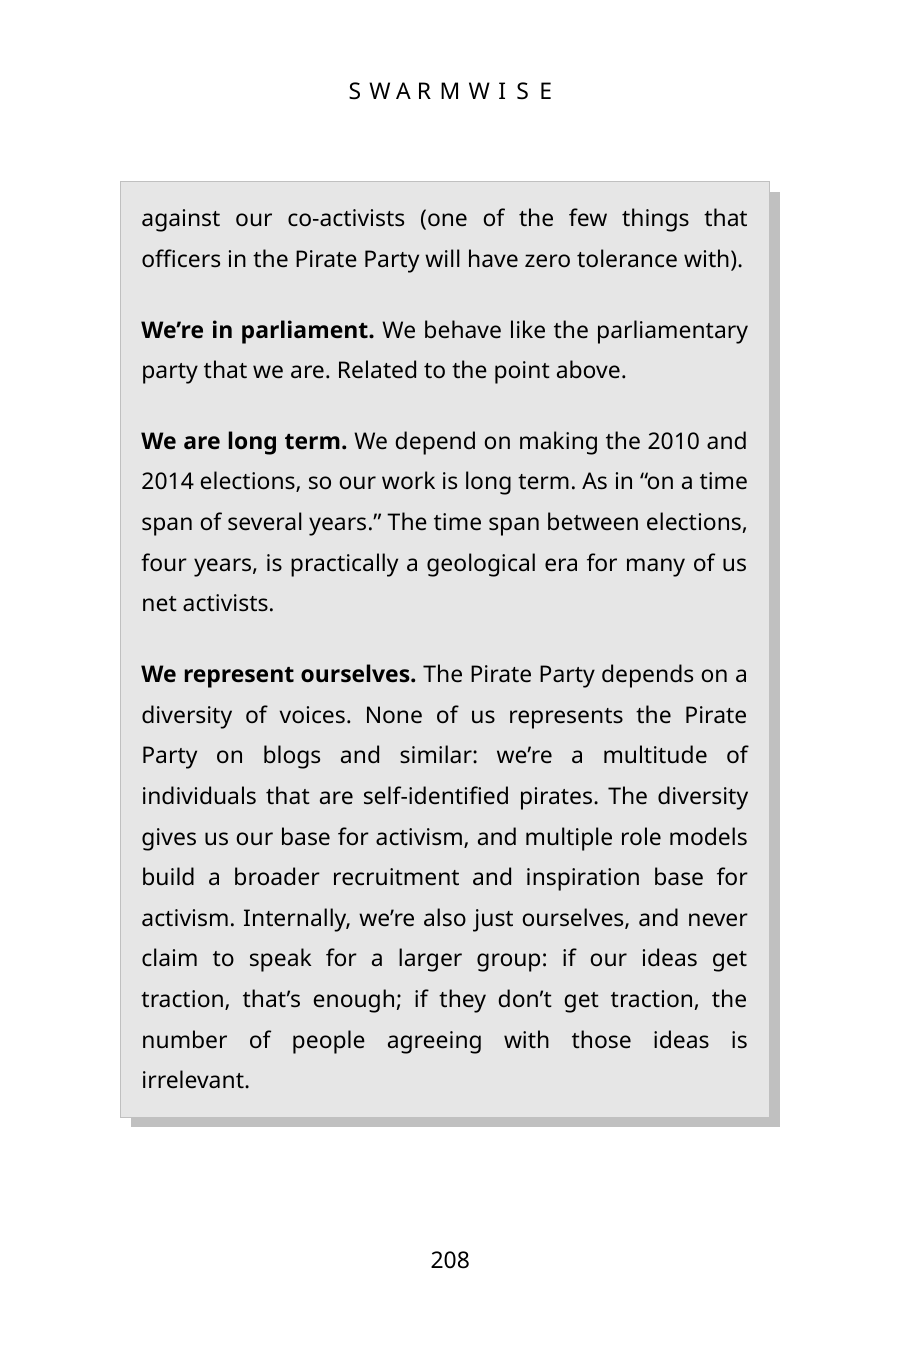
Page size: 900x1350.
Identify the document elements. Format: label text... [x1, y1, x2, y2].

text against our co-activists (one of the few things that officers in the Pirate Party will have zero tolerance with). [121, 182, 769, 274]
text We’re in parliament. We behave like the parliamentary party that we are. Related to the point above. [121, 292, 769, 386]
text We are long term. We depend on making the 2010 and 2014 elections, so our work is long term. As in “on a time span of several years.” The time span between elections, four years, is practically a geological era for many of us net activists. [121, 404, 769, 619]
text We represent ourselves. The Pirate Party depends on a diversity of voices. None of us represents the Pirate Party on blogs and similar: we’re a multitude of individuals that are self-identified pirates. The diversity gives us our base for activism, and multiple role models build a broader recruitment and inspiration base for activism. Internally, we’re also just ourselves, and never claim to speak for a larger group: if our ideas get traction, that’s enough; if they don’t get traction, the number of people agreeing with those ideas is irrelevant. [121, 637, 769, 1117]
